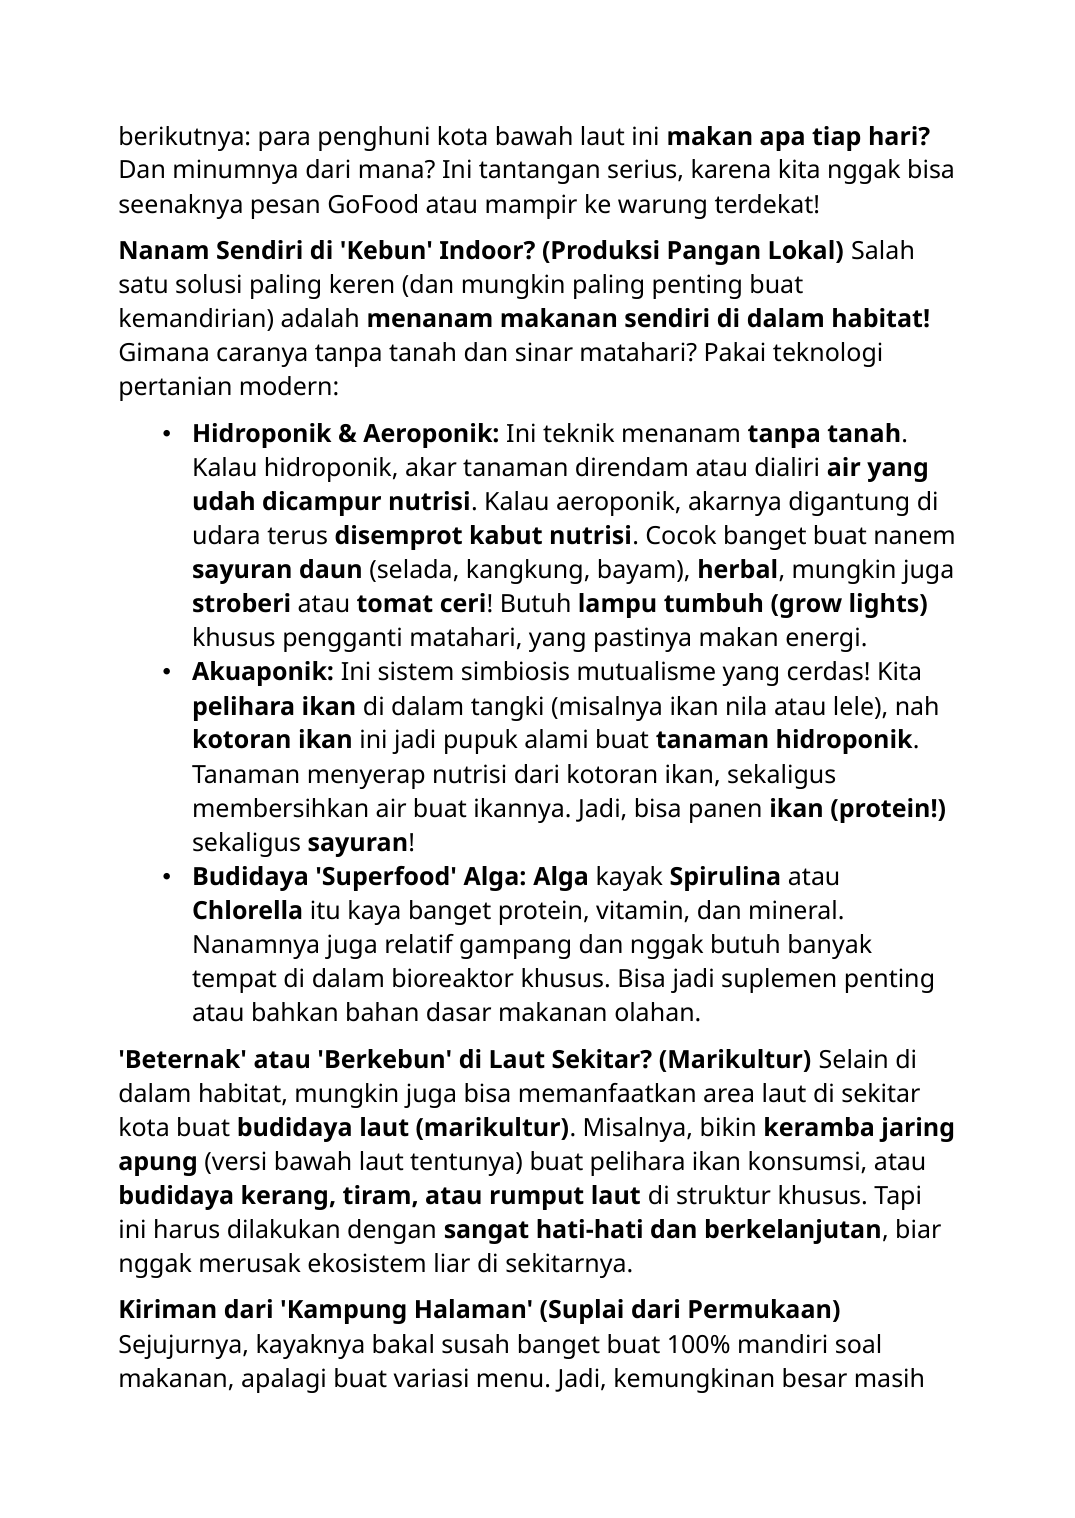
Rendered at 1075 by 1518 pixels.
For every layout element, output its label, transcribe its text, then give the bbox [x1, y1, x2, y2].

text berikutnya: para penghuni kota bawah laut ini makan apa tiap hari? Dan minumnya dari mana? Ini tantangan serius, karena kita nggak bisa seenaknya pesan GoFood atau mampir ke warung terdekat! [118, 118, 957, 220]
list Budidaya 'Superfood' Alga: Alga kayak Spirulina atau Chlorella itu kaya banget protein, vitamin, dan mineral. Nanamnya juga relatif gampang dan nggak butuh banyak tempat di dalam bioreaktor khusus. Bisa jadi suplemen penting atau bahkan bahan dasar makanan olahan. [162, 858, 957, 1029]
text Nanam Sendiri di 'Kebun' Indoor? (Produksi Pangan Lokal) Salah satu solusi paling keren (dan mungkin paling penting buat kemandirian) adalah menanam makanan sendiri di dalam habitat! Gimana caranya tanpa tanah dan sinar matahari? Pakai teknologi pertanian modern: [118, 233, 957, 403]
text 'Beternak' atau 'Berkebun' di Laut Sekitar? (Marikultur) Selain di dalam habitat, mungkin juga bisa memanfaatkan area laut di sekitar kota buat budidaya laut (marikultur). Misalnya, bikin keramba jaring apung (versi bawah laut tentunya) buat pelihara ikan konsumsi, atau budidaya kerang, tiram, atau rumput laut di struktur khusus. Tapi ini harus dilakukan dengan sangat hati-hati dan berkelanjutan, biar nggak merusak ekosistem liar di sekitarnya. [118, 1041, 957, 1280]
text Kiriman dari 'Kampung Halaman' (Suplai dari Permukaan) Sejujurnya, kayaknya bakal susah banget buat 100% mandiri soal makanan, apalagi buat variasi menu. Jadi, kemungkinan besar masih [118, 1292, 957, 1394]
list Hidroponik & Aeroponik: Ini teknik menanam tanpa tanah. Kalau hidroponik, akar tanaman direndam atau dialiri air yang udah dicampur nutrisi. Kalau aeroponik, akarnya digantung di udara terus disemprot kabut nutrisi. Cocok banget buat nanem sayuran daun (selada, kangkung, bayam), herbal, mungkin juga stroberi atau tomat ceri! Butuh lampu tumbuh (grow lights) khusus pengganti matahari, yang pastinya makan energi. [162, 416, 957, 654]
list Akuaponik: Ini sistem simbiosis mutualisme yang cerdas! Kita pelihara ikan di dalam tangki (misalnya ikan nila atau lele), nah kotoran ikan ini jadi pupuk alami buat tanaman hidroponik. Tanaman menyerap nutrisi dari kotoran ikan, sekaligus membersihkan air buat ikannya. Jadi, bisa panen ikan (protein!) sekaligus sayuran! [162, 654, 957, 858]
